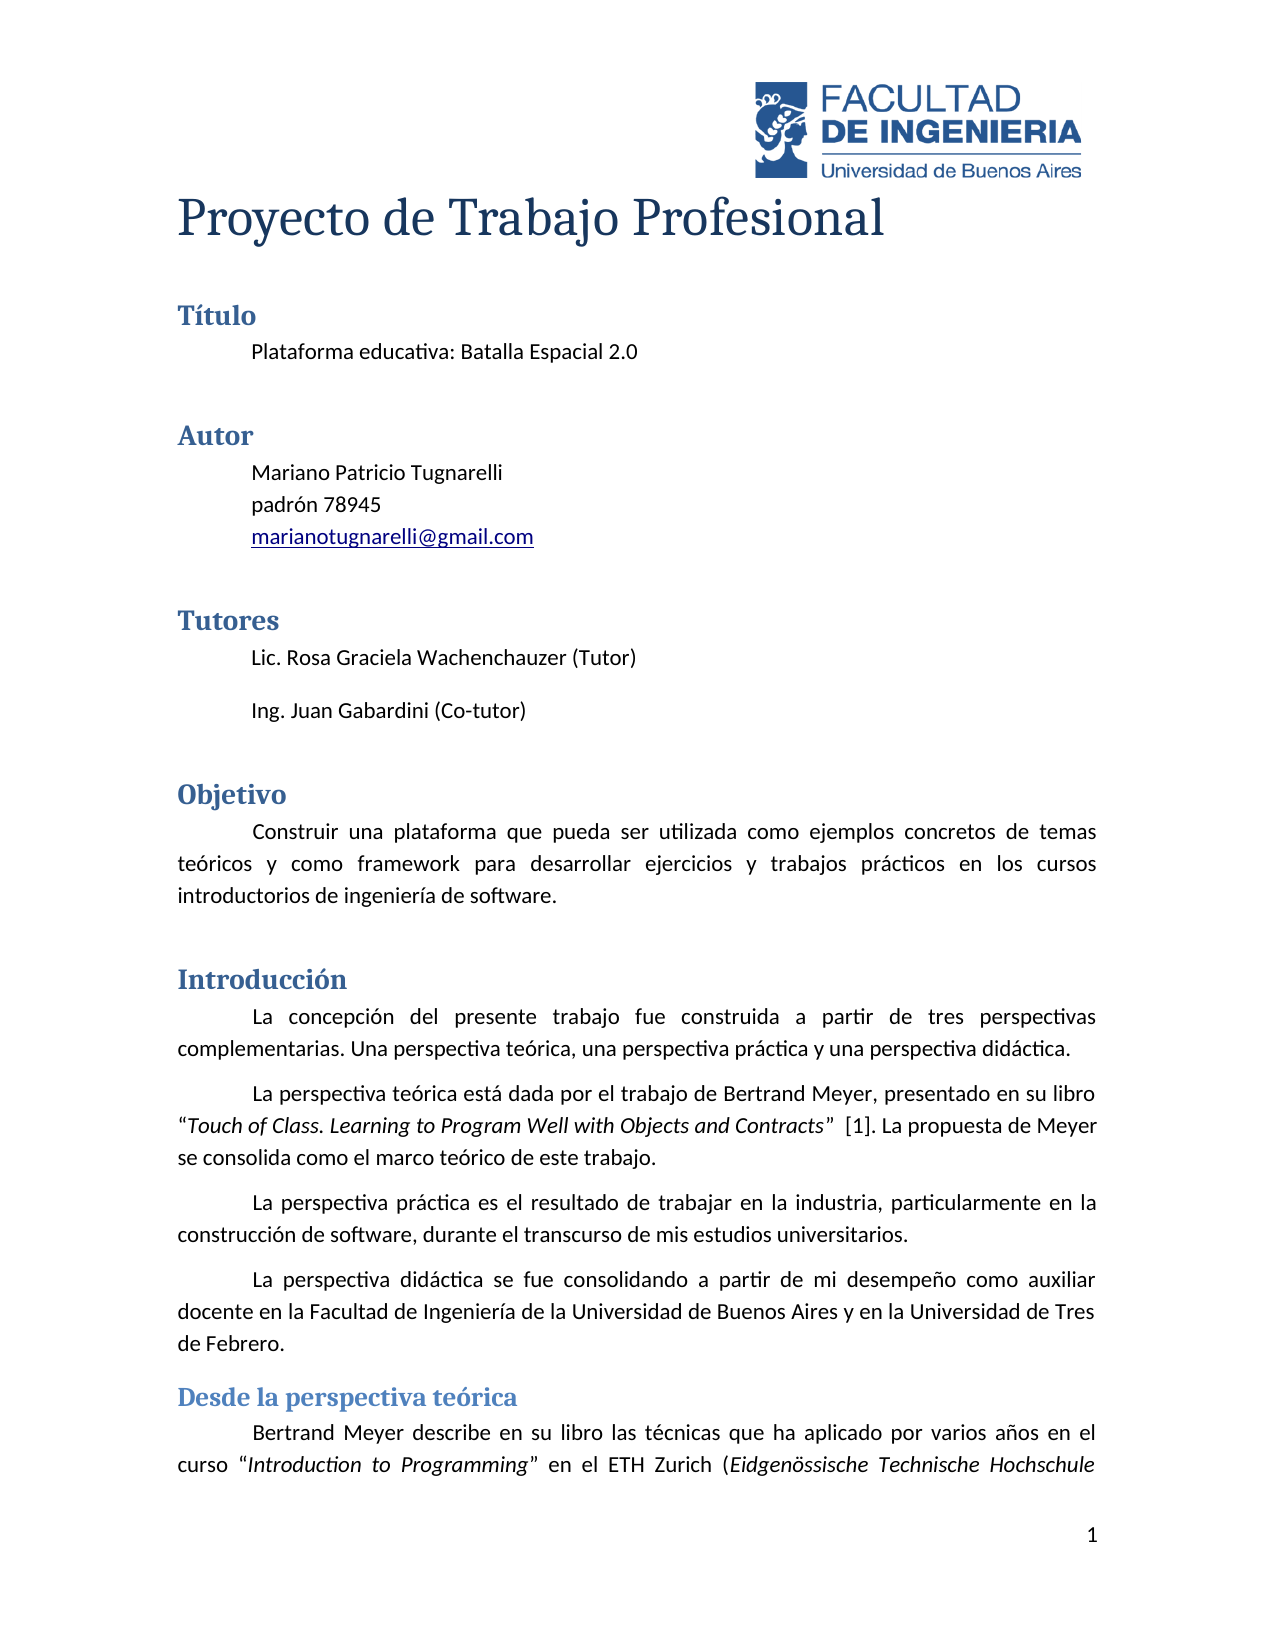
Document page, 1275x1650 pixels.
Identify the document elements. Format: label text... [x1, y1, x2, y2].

title Proyecto de Trabajo Profesional [177, 186, 1098, 249]
text Plataforma educativa: Batalla Espacial 2.0 [251, 337, 1098, 365]
subtitle Autor [177, 419, 1098, 453]
subtitle Tutores [177, 604, 1098, 638]
text Mariano Patricio Tugnarelli padrón 78945 marianotugnarelli@gmail.com [251, 458, 1098, 550]
subtitle Objetivo [177, 778, 1098, 812]
text Lic. Rosa Graciela Wachenchauzer (Tutor) [251, 643, 1098, 671]
text La concepción del presente trabajo fue construida a partir de tres perspectivas complementarias. Una perspectiva teórica, una perspectiva práctica y una perspectiva didáctica. [177, 1002, 1098, 1062]
text Construir una plataforma que pueda ser utilizada como ejemplos concretos de temas teóricos y como framework para desarrollar ejercicios y trabajos prácticos en los cursos introductorios de ingeniería de software. [177, 817, 1098, 909]
subtitle Desde la perspectiva teórica [177, 1382, 1098, 1413]
text La perspectiva didáctica se fue consolidando a partir de mi desempeño como auxiliar docente en la Facultad de Ingeniería de la Universidad de Buenos Aires y en la Universidad de Tres de Febrero. [177, 1265, 1098, 1357]
text Bertrand Meyer describe en su libro las técnicas que ha aplicado por varios años en el curso “Introduction to Programming” en el ETH Zurich (Eidgenössische Technische Hochschule [177, 1418, 1098, 1478]
subtitle Título [177, 299, 1098, 332]
text La perspectiva práctica es el resultado de trabajar en la industria, particularmente en la construcción de software, durante el transcurso de mis estudios universitarios. [177, 1188, 1098, 1248]
text Ing. Juan Gabardini (Co-tutor) [251, 696, 1098, 724]
text La perspectiva teórica está dada por el trabajo de Bertrand Meyer, presentado en su libro “Touch of Class. Learning to Program Well with Objects and Contracts” [1]. La propuesta de Meyer se consolida como el marco teórico de este trabajo. [177, 1079, 1098, 1171]
picture [754, 82, 1082, 178]
subtitle Introducción [177, 963, 1098, 997]
